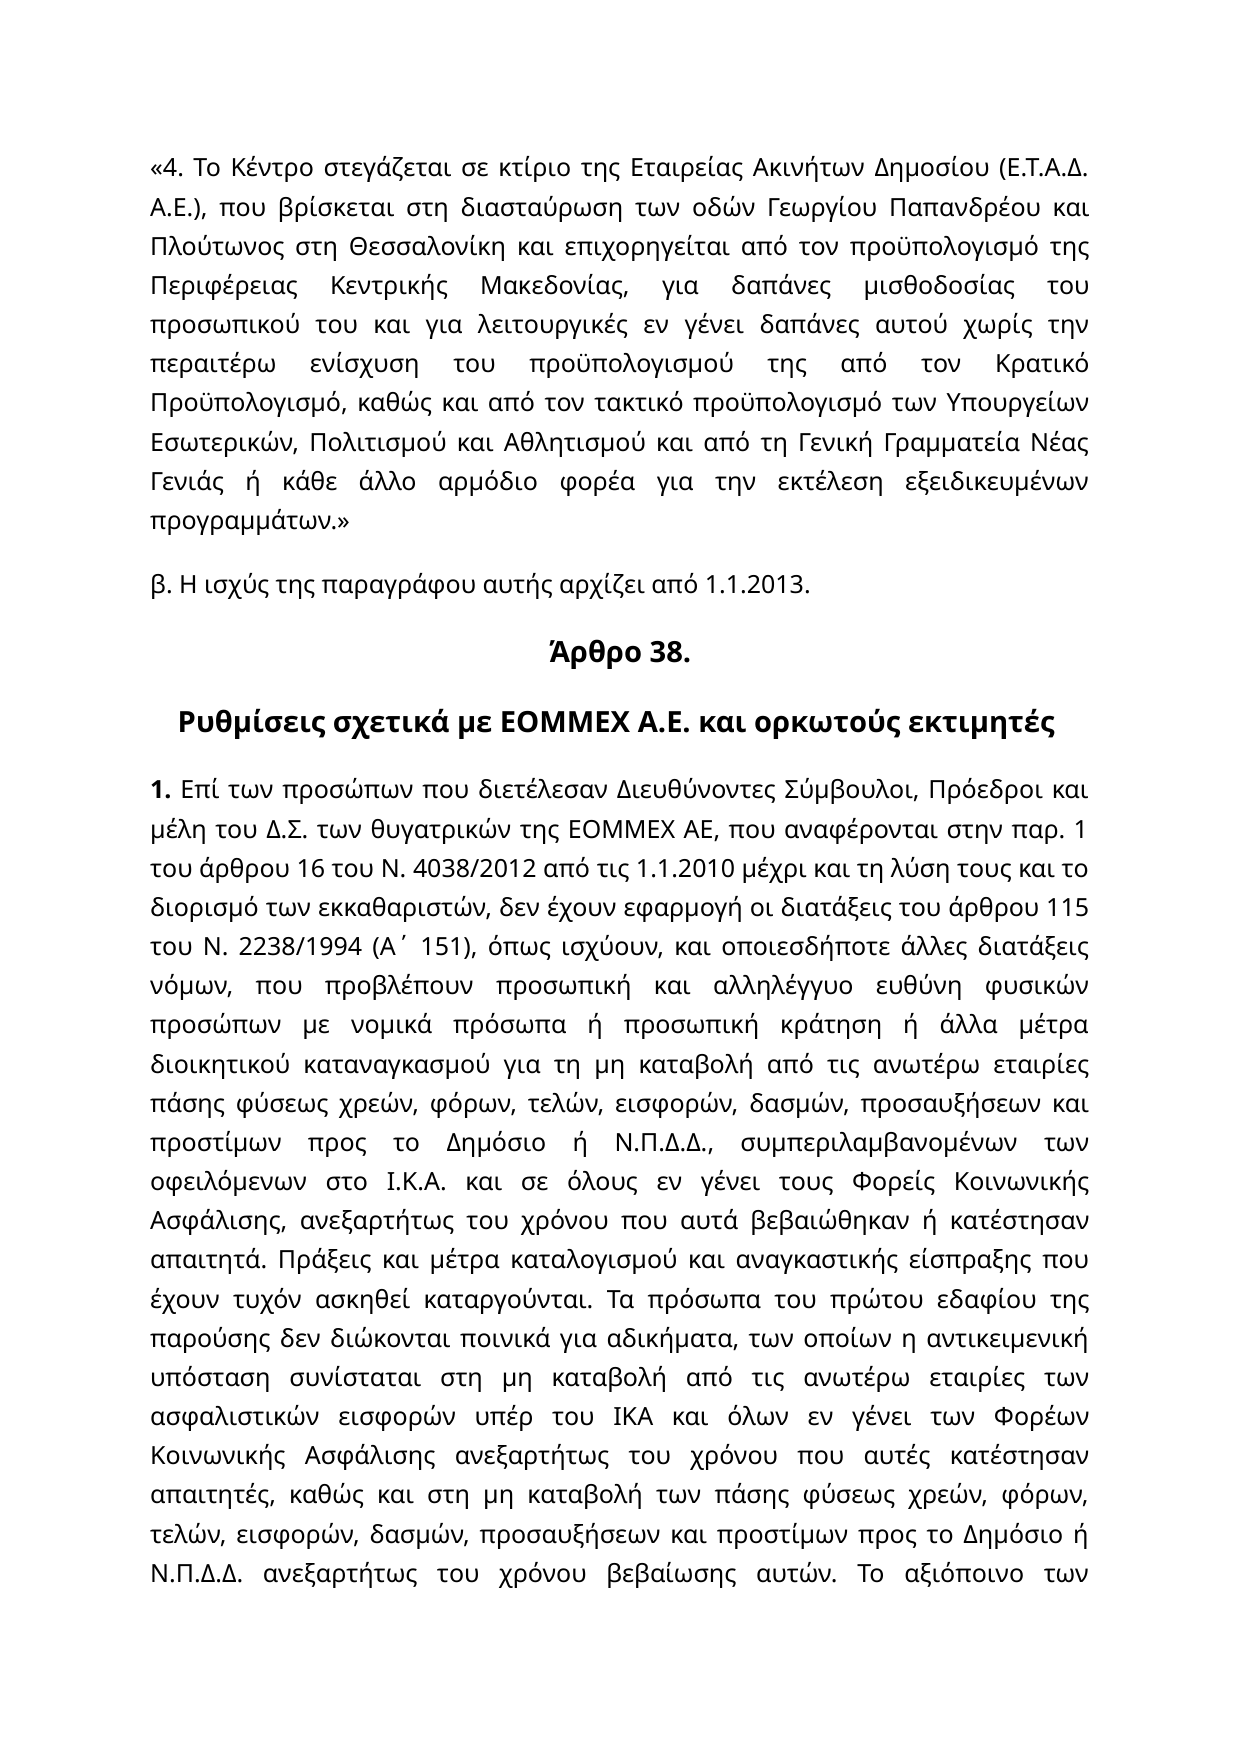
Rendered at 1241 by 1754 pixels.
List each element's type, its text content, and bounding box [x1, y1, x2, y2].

text β. Η ισχύς της παραγράφου αυτής αρχίζει από 1.1.2013. [150, 567, 1090, 601]
subtitle Ρυθμίσεις σχετικά με ΕΟΜΜΕΧ Α.Ε. και ορκωτούς εκτιμητές [150, 701, 1090, 741]
subtitle Άρθρο 38. [150, 631, 1090, 671]
text «4. Το Κέντρο στεγάζεται σε κτίριο της Εταιρείας Ακινήτων Δημοσίου (Ε.Τ.Α.Δ. Α.Ε.), που βρίσκεται στη διασταύρωση των οδών Γεωργίου Παπανδρέου και Πλούτωνος στη Θεσσαλονίκη και επιχορηγείται από τον προϋπολογισμό της Περιφέρειας Κεντρικής Μακεδονίας, για δαπάνες μισθοδοσίας του προσωπικού του και για λειτουργικές εν γένει δαπάνες αυτού χωρίς την περαιτέρω ενίσχυση του προϋπολογισμού της από τον Κρατικό Προϋπολογισμό, καθώς και από τον τακτικό προϋπολογισμό των Υπουργείων Εσωτερικών, Πολιτισμού και Αθλητισμού και από τη Γενική Γραμματεία Νέας Γενιάς ή κάθε άλλο αρμόδιο φορέα για την εκτέλεση εξειδικευμένων προγραμμάτων.» [150, 150, 1090, 537]
text 1. Επί των προσώπων που διετέλεσαν Διευθύνοντες Σύμβουλοι, Πρόεδροι και μέλη του Δ.Σ. των θυγατρικών της ΕΟΜΜΕΧ ΑΕ, που αναφέρονται στην παρ. 1 του άρθρου 16 του Ν. 4038/2012 από τις 1.1.2010 μέχρι και τη λύση τους και το διορισμό των εκκαθαριστών, δεν έχουν εφαρμογή οι διατάξεις του άρθρου 115 του Ν. 2238/1994 (Α΄ 151), όπως ισχύουν, και οποιεσδήποτε άλλες διατάξεις νόμων, που προβλέπουν προσωπική και αλληλέγγυο ευθύνη φυσικών προσώπων με νομικά πρόσωπα ή προσωπική κράτηση ή άλλα μέτρα διοικητικού καταναγκασμού για τη μη καταβολή από τις ανωτέρω εταιρίες πάσης φύσεως χρεών, φόρων, τελών, εισφορών, δασμών, προσαυξήσεων και προστίμων προς το Δημόσιο ή Ν.Π.Δ.Δ., συμπεριλαμβανομένων των οφειλόμενων στο Ι.Κ.Α. και σε όλους εν γένει τους Φορείς Κοινωνικής Ασφάλισης, ανεξαρτήτως του χρόνου που αυτά βεβαιώθηκαν ή κατέστησαν απαιτητά. Πράξεις και μέτρα καταλογισμού και αναγκαστικής είσπραξης που έχουν τυχόν ασκηθεί καταργούνται. Τα πρόσωπα του πρώτου εδαφίου της παρούσης δεν διώκονται ποινικά για αδικήματα, των οποίων η αντικειμενική υπόσταση συνίσταται στη μη καταβολή από τις ανωτέρω εταιρίες των ασφαλιστικών εισφορών υπέρ του ΙΚΑ και όλων εν γένει των Φορέων Κοινωνικής Ασφάλισης ανεξαρτήτως του χρόνου που αυτές κατέστησαν απαιτητές, καθώς και στη μη καταβολή των πάσης φύσεως χρεών, φόρων, τελών, εισφορών, δασμών, προσαυξήσεων και προστίμων προς το Δημόσιο ή Ν.Π.Δ.Δ. ανεξαρτήτως του χρόνου βεβαίωσης αυτών. Το αξιόποινο των [150, 772, 1090, 1589]
